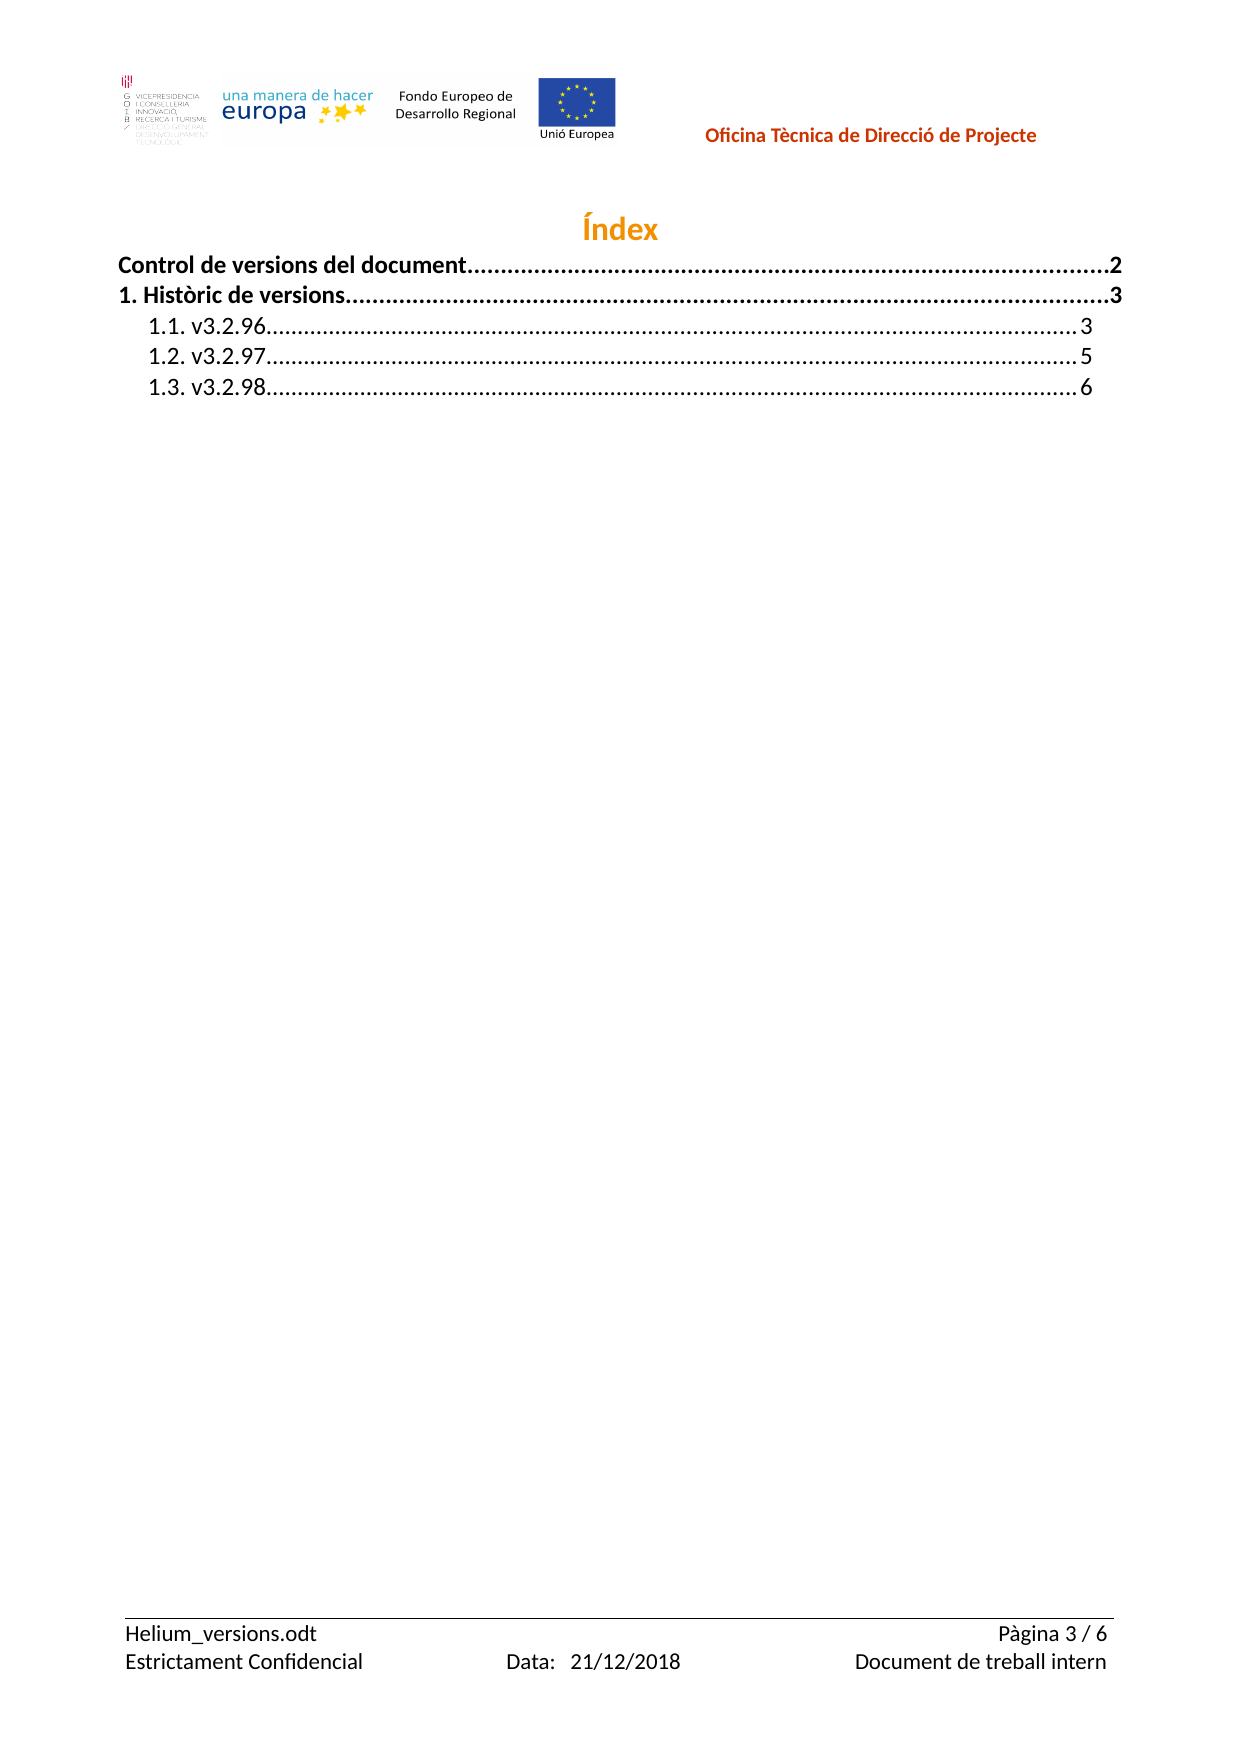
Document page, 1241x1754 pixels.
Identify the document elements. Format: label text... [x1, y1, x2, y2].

text Control de versions del document 2 [118, 249, 1122, 279]
text 1.2. v3.2.97 5 [148, 341, 1122, 371]
text 1.1. v3.2.96 3 [148, 310, 1122, 341]
picture [118, 73, 213, 147]
text Índex [118, 208, 1122, 249]
text 1. Històric de versions 3 [118, 279, 1122, 310]
text 1.3. v3.2.98 6 [148, 371, 1122, 402]
picture [219, 73, 621, 147]
